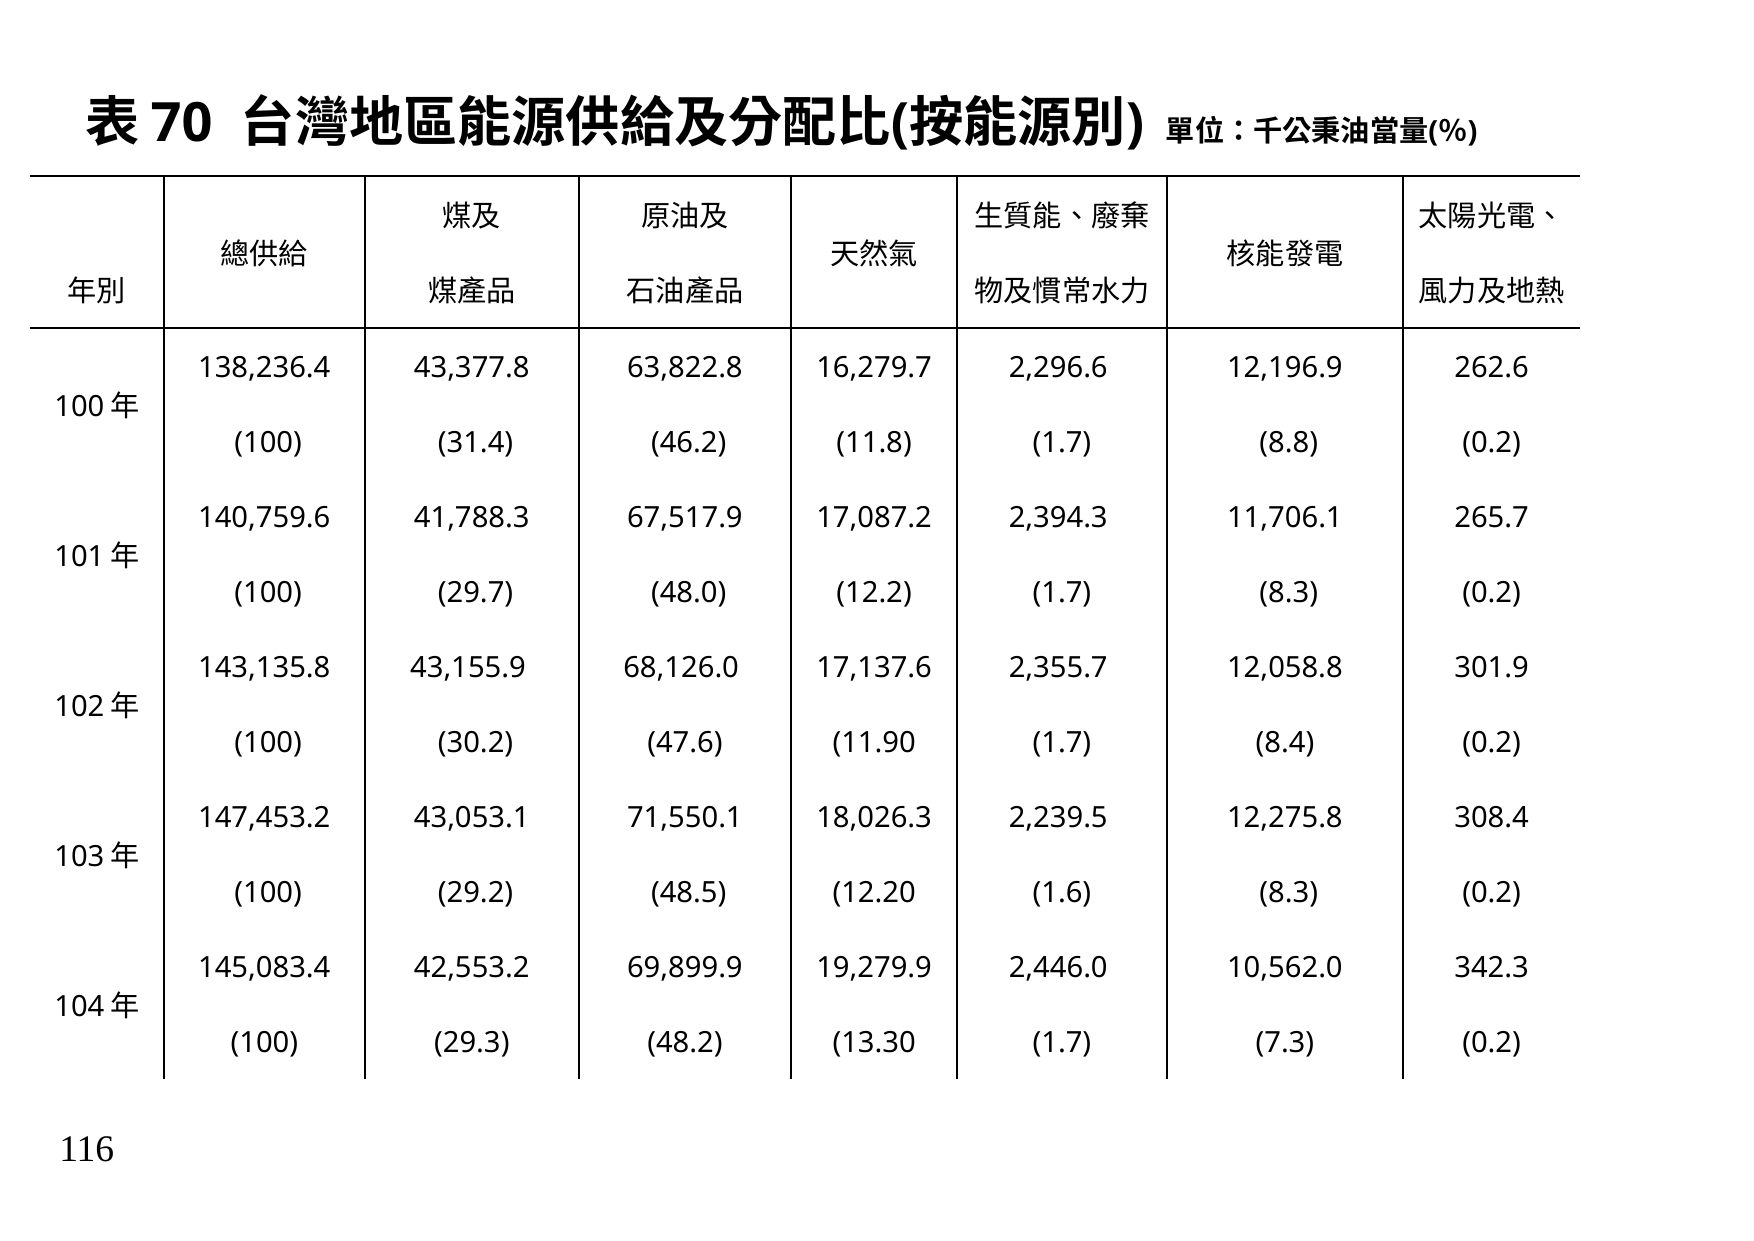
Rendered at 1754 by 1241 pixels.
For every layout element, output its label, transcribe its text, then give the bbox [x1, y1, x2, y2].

table_cell (8.8) [1168, 404, 1402, 479]
table_cell (1.7) [958, 554, 1166, 629]
table_cell (46.2) [580, 404, 790, 479]
table_cell (0.2) [1404, 704, 1580, 779]
table_cell 12,058.8 [1168, 629, 1402, 704]
table_cell 103年 [30, 779, 163, 929]
table_cell (8.3) [1168, 554, 1402, 629]
table_header 太陽光電、風力及地熱 [1404, 177, 1580, 327]
table_cell (0.2) [1404, 404, 1580, 479]
table_cell 17,137.6 [792, 629, 956, 704]
table_cell (47.6) [580, 704, 790, 779]
table_header 年別 [30, 177, 163, 327]
table_cell (8.3) [1168, 854, 1402, 929]
table_cell 41,788.3 [366, 479, 578, 554]
table_cell (0.2) [1404, 554, 1580, 629]
table_cell (48.2) [580, 1004, 790, 1079]
table_header 煤及 煤產品 [366, 177, 578, 327]
table_cell 42,553.2 [366, 929, 578, 1004]
table_cell 43,053.1 [366, 779, 578, 854]
table_cell (48.5) [580, 854, 790, 929]
table_cell (48.0) [580, 554, 790, 629]
table_cell (100) [165, 404, 364, 479]
table_cell (29.2) [366, 854, 578, 929]
table_cell 308.4 [1404, 779, 1580, 854]
table_cell 104年 [30, 929, 163, 1079]
table_cell 12,196.9 [1168, 329, 1402, 404]
table_cell 10,562.0 [1168, 929, 1402, 1004]
table_cell (31.4) [366, 404, 578, 479]
table_cell 17,087.2 [792, 479, 956, 554]
table_cell (8.4) [1168, 704, 1402, 779]
table_cell 102年 [30, 629, 163, 779]
table_cell (100) [165, 854, 364, 929]
table_cell 68,126.0 [580, 629, 790, 704]
table_cell 265.7 [1404, 479, 1580, 554]
table_cell (1.7) [958, 404, 1166, 479]
table_cell 2,446.0 [958, 929, 1166, 1004]
table_cell (30.2) [366, 704, 578, 779]
table_cell 2,394.3 [958, 479, 1166, 554]
table_cell (11.8) [792, 404, 956, 479]
table_header 原油及 石油產品 [580, 177, 790, 327]
table_cell (100) [165, 1004, 364, 1079]
table_cell 2,355.7 [958, 629, 1166, 704]
table_cell 101年 [30, 479, 163, 629]
table_cell (12.20 [792, 854, 956, 929]
table_cell 11,706.1 [1168, 479, 1402, 554]
table_cell 145,083.4 [165, 929, 364, 1004]
table_cell 16,279.7 [792, 329, 956, 404]
table_cell 18,026.3 [792, 779, 956, 854]
table_cell 67,517.9 [580, 479, 790, 554]
table_header 總供給 [165, 177, 364, 327]
table_cell 301.9 [1404, 629, 1580, 704]
table_cell (0.2) [1404, 1004, 1580, 1079]
table_cell (1.7) [958, 1004, 1166, 1079]
table_cell (100) [165, 554, 364, 629]
table_cell 63,822.8 [580, 329, 790, 404]
table_cell 43,155.9 [366, 629, 578, 704]
subtitle 表70 台灣地區能源供給及分配比(按能源別) 單位：千公秉油當量(％) [29, 62, 1636, 174]
table_cell 19,279.9 [792, 929, 956, 1004]
table_cell (13.30 [792, 1004, 956, 1079]
table_cell (1.6) [958, 854, 1166, 929]
table_cell (12.2) [792, 554, 956, 629]
table_cell 147,453.2 [165, 779, 364, 854]
table_cell 140,759.6 [165, 479, 364, 554]
table_header 生質能、廢棄物及慣常水力 [958, 177, 1166, 327]
table_cell 12,275.8 [1168, 779, 1402, 854]
table_header 核能發電 [1168, 177, 1402, 327]
table_cell (11.90 [792, 704, 956, 779]
table_cell 143,135.8 [165, 629, 364, 704]
table_cell 100年 [30, 329, 163, 479]
table_cell (29.7) [366, 554, 578, 629]
table_cell 342.3 [1404, 929, 1580, 1004]
table_cell 69,899.9 [580, 929, 790, 1004]
table_header 天然氣 [792, 177, 956, 327]
table_cell 43,377.8 [366, 329, 578, 404]
table_cell (7.3) [1168, 1004, 1402, 1079]
table_cell 138,236.4 [165, 329, 364, 404]
table_cell 71,550.1 [580, 779, 790, 854]
table_cell 262.6 [1404, 329, 1580, 404]
table_cell (29.3) [366, 1004, 578, 1079]
table_cell 2,296.6 [958, 329, 1166, 404]
table_cell (0.2) [1404, 854, 1580, 929]
table_cell (1.7) [958, 704, 1166, 779]
table_cell (100) [165, 704, 364, 779]
table_cell 2,239.5 [958, 779, 1166, 854]
